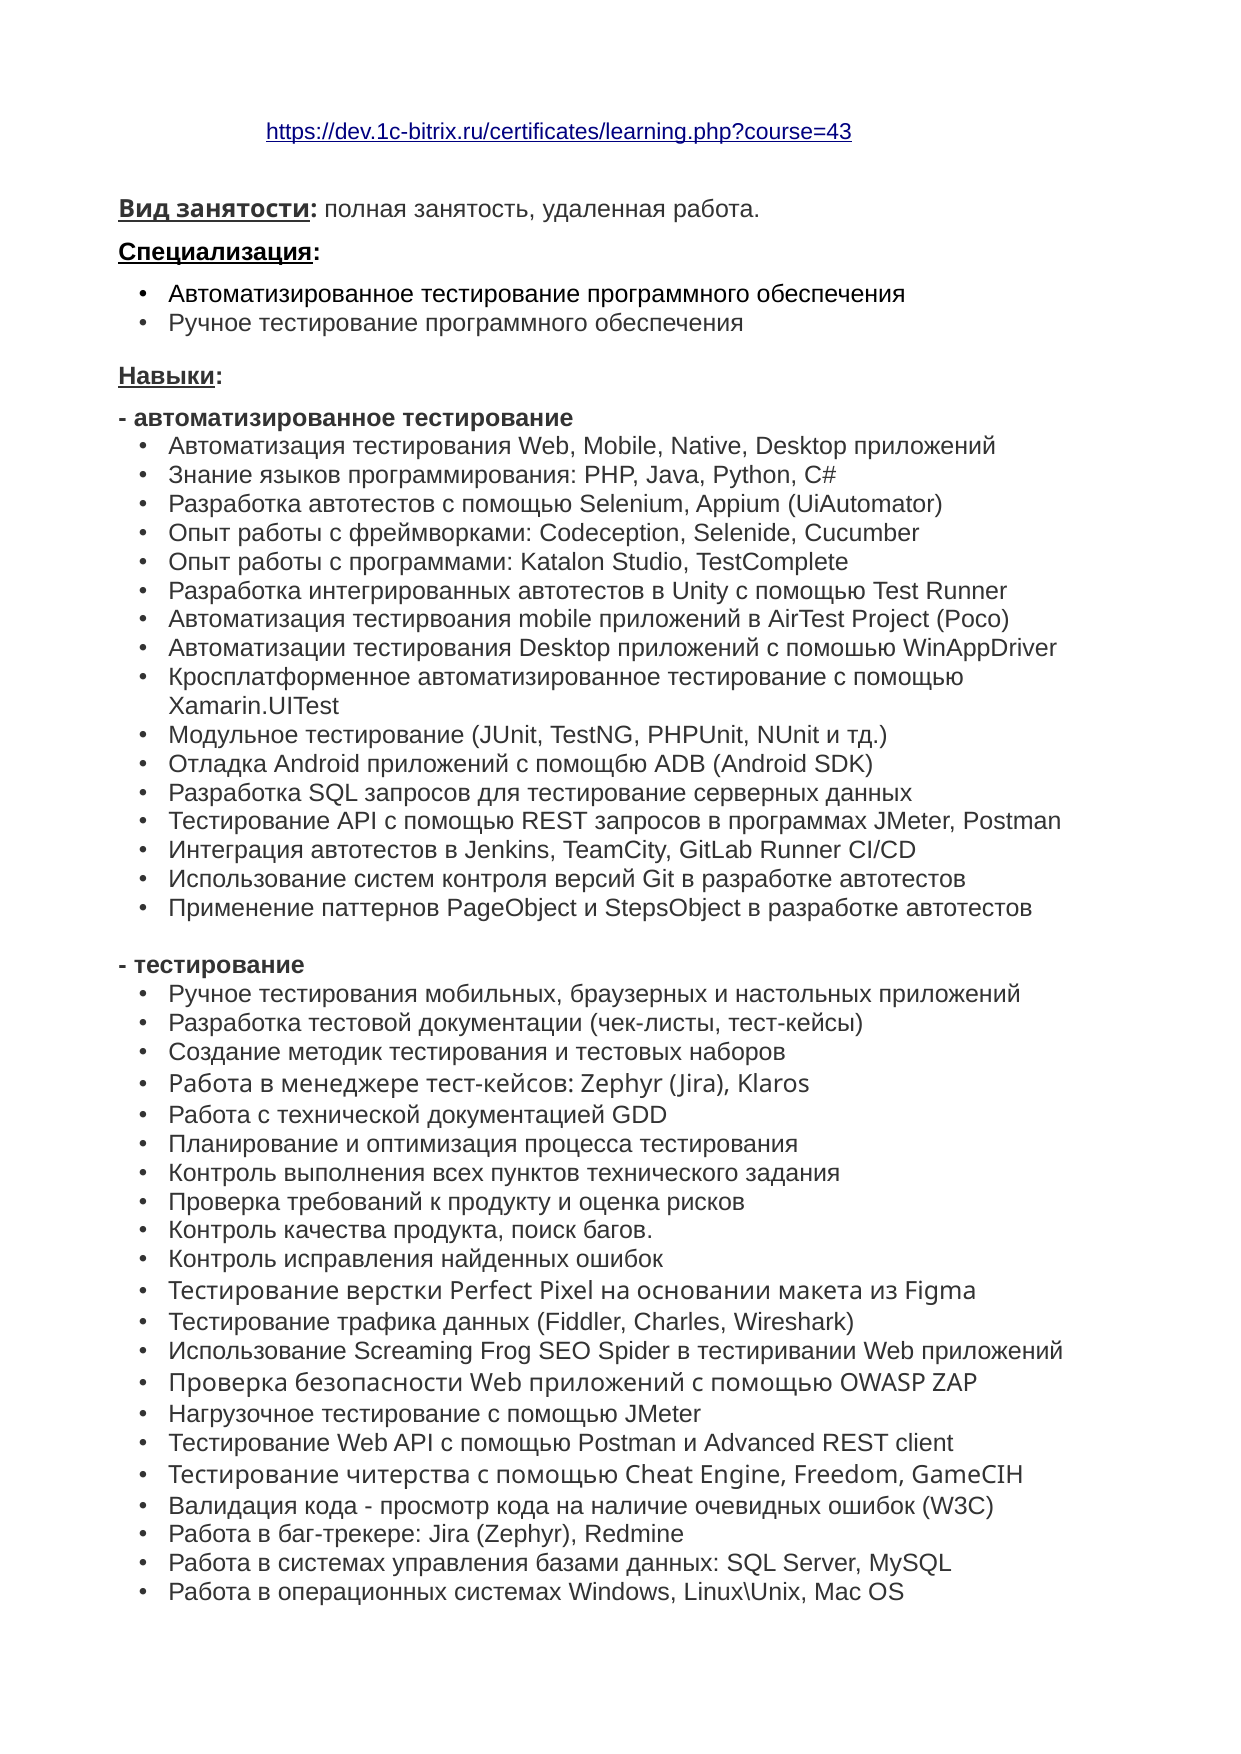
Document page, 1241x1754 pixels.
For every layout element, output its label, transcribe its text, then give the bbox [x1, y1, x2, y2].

list Кросплатформенное автоматизированное тестирование с помощью Xamarin.UITest [139, 662, 1122, 720]
list Планирование и оптимизация процесса тестирования [139, 1129, 1122, 1158]
list Интеграция автотестов в Jenkins, TeamCity, GitLab Runner CI/CD [139, 835, 1122, 864]
list Разработка SQL запросов для тестирование серверных данных [139, 777, 1122, 806]
list Применение паттернов PageObject и StepsObject в разработке автотестов [139, 893, 1122, 922]
list Отладка Android приложений с помощбю ADB (Android SDK) [139, 749, 1122, 777]
list Тестирование Web API с помощью Postman и Advanced REST client [139, 1428, 1122, 1457]
list Разработка тестовой документации (чек-листы, тест-кейсы) [139, 1008, 1122, 1037]
list Тестирование верстки Perfect Pixel на основании макета из Figma [139, 1273, 1122, 1307]
list Ручное тестирование программного обеспечения [139, 307, 1122, 336]
list Тестирование читерства с помощью Cheat Engine, Freedom, GameCIH [139, 1457, 1122, 1491]
list Работа в баг-трекере: Jira (Zephyr), Redmine [139, 1519, 1122, 1548]
list Нагрузочное тестирование с помощью JMeter [139, 1399, 1122, 1428]
list Разработка интегрированных автотестов в Unity с помощью Test Runner [139, 576, 1122, 604]
list Тестирование трафика данных (Fiddler, Charles, Wireshark) [139, 1307, 1122, 1336]
list Опыт работы с фреймворками: Codeception, Selenide, Cucumber [139, 518, 1122, 547]
list Модульное тестирование (JUnit, TestNG, PHPUnit, NUnit и тд.) [139, 720, 1122, 749]
list Контроль качества продукта, поиск багов. [139, 1215, 1122, 1244]
text Вид занятости: полная занятость, удаленная работа. [118, 191, 1122, 225]
list Проверка безопасности Web приложений с помощью OWASP ZAP [139, 1365, 1122, 1399]
list Контроль выполнения всех пунктов технического задания [139, 1158, 1122, 1186]
list Валидация кода - просмотр кода на наличие очевидных ошибок (W3C) [139, 1491, 1122, 1519]
list Проверка требований к продукту и оценка рисков [139, 1186, 1122, 1215]
list Автоматизации тестирования Desktop приложений с помошью WinAppDriver [139, 633, 1122, 662]
list Работа в операционных системах Windows, Linux\Unix, Mac OS [139, 1577, 1122, 1606]
list Создание методик тестирования и тестовых наборов [139, 1037, 1122, 1066]
text https://dev.1c-bitrix.ru/certificates/learning.php?course=43 [266, 118, 1122, 144]
subtitle Навыки: [118, 361, 1122, 390]
list Контроль исправления найденных ошибок [139, 1244, 1122, 1273]
list Автоматизация тестирвоания mobile приложений в AirTest Project (Poco) [139, 604, 1122, 633]
list Работа в менеджере тест-кейсов: Zephyr (Jira), Klaros [139, 1066, 1122, 1100]
list Работа с технической документацией GDD [139, 1100, 1122, 1129]
list Использование Screaming Frog SEO Spider в тестиривании Web приложений [139, 1336, 1122, 1365]
list Знание языков программирования: PHP, Java, Python, C# [139, 460, 1122, 489]
list Работа в системах управления базами данных: SQL Server, MySQL [139, 1548, 1122, 1577]
list Опыт работы с программами: Katalon Studio, TestComplete [139, 547, 1122, 576]
list Ручное тестирования мобильных, браузерных и настольных приложений [139, 979, 1122, 1008]
list Автоматизированное тестирование программного обеспечения [139, 279, 1122, 307]
list Тестирование API с помощью REST запросов в программах JMeter, Postman [139, 806, 1122, 835]
text Специализация: [118, 237, 1122, 266]
subtitle - тестирование [118, 951, 1122, 979]
list Автоматизация тестирования Web, Mobile, Native, Desktop приложений [139, 431, 1122, 460]
list Разработка автотестов с помощью Selenium, Appium (UiAutomator) [139, 489, 1122, 518]
subtitle - автоматизированное тестирование [118, 403, 1122, 431]
list Использование систем контроля версий Git в разработке автотестов [139, 864, 1122, 893]
